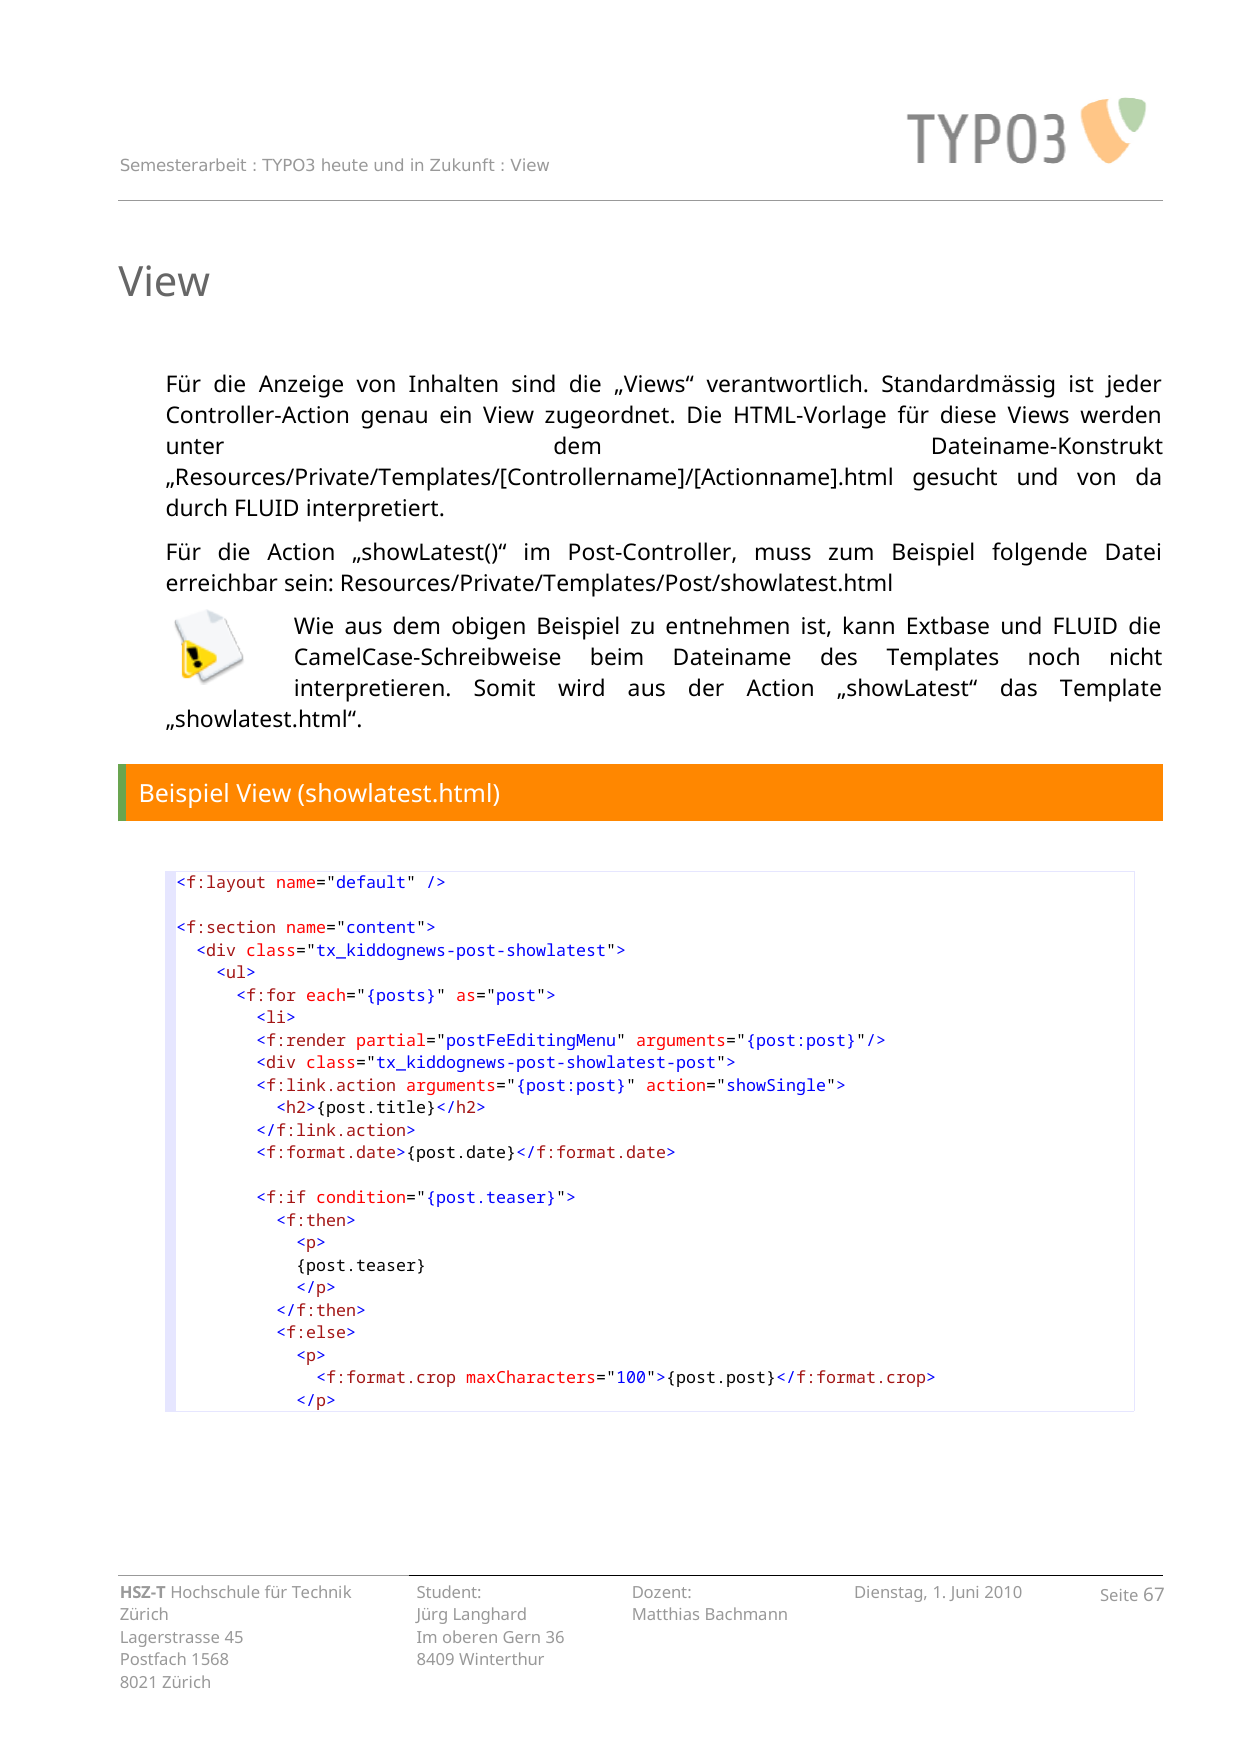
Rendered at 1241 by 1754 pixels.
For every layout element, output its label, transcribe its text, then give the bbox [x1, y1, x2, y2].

text <li> [176, 1006, 1134, 1028]
subtitle View [118, 252, 1163, 309]
text <f:else> [176, 1321, 1134, 1343]
text <f:section name="content"> [176, 916, 1134, 938]
text <f:if condition="{post.teaser}"> [176, 1186, 1134, 1208]
text <f:layout name="default" /> [176, 872, 1134, 893]
text <ul> [176, 961, 1134, 983]
subtitle Beispiel View (showlatest.html) [126, 764, 1163, 821]
text Für die Action „showLatest()“ im Post-Controller, muss zum Beispiel folgende Datei erreichbar sein: Resources/Private/Templates/Post/showlatest.html [165, 536, 1163, 598]
text </f:link.action> [176, 1118, 1134, 1141]
text <f:link.action arguments="{post:post}" action="showSingle"> [176, 1073, 1134, 1096]
text </p> [176, 1276, 1134, 1298]
text <div class="tx_kiddognews-post-showlatest-post"> [176, 1051, 1134, 1073]
text <f:then> [176, 1208, 1134, 1231]
text <f:for each="{posts}" as="post"> [176, 983, 1134, 1006]
text <p> [176, 1231, 1134, 1253]
text </f:then> [176, 1298, 1134, 1321]
text <div class="tx_kiddognews-post-showlatest"> [176, 938, 1134, 961]
text <f:render partial="postFeEditingMenu" arguments="{post:post}"/> [176, 1028, 1134, 1051]
text <f:format.date>{post.date}</f:format.date> [176, 1141, 1134, 1186]
picture [870, 65, 1149, 195]
text <p> [176, 1343, 1134, 1366]
picture [171, 609, 247, 685]
text Wie aus dem obigen Beispiel zu entnehmen ist, kann Extbase und FLUID die CamelCase-Schreibweise beim Dateiname des Templates noch nicht interpretieren. Somit wird aus der Action „showLatest“ das Template „showlatest.html“. [165, 610, 1163, 734]
text Für die Anzeige von Inhalten sind die „Views“ verantwortlich. Standardmässig ist jeder Controller-Action genau ein View zugeordnet. Die HTML-Vorlage für diese Views werden unter dem Dateiname-Konstrukt „Resources/Private/Templates/[Controllername]/[Actionname].html gesucht und von da durch FLUID interpretiert. [165, 368, 1163, 523]
text <f:format.crop maxCharacters="100">{post.post}</f:format.crop> [176, 1366, 1134, 1388]
text <h2>{post.title}</h2> [176, 1096, 1134, 1118]
text </p> [176, 1388, 1134, 1411]
text {post.teaser} [176, 1253, 1134, 1276]
